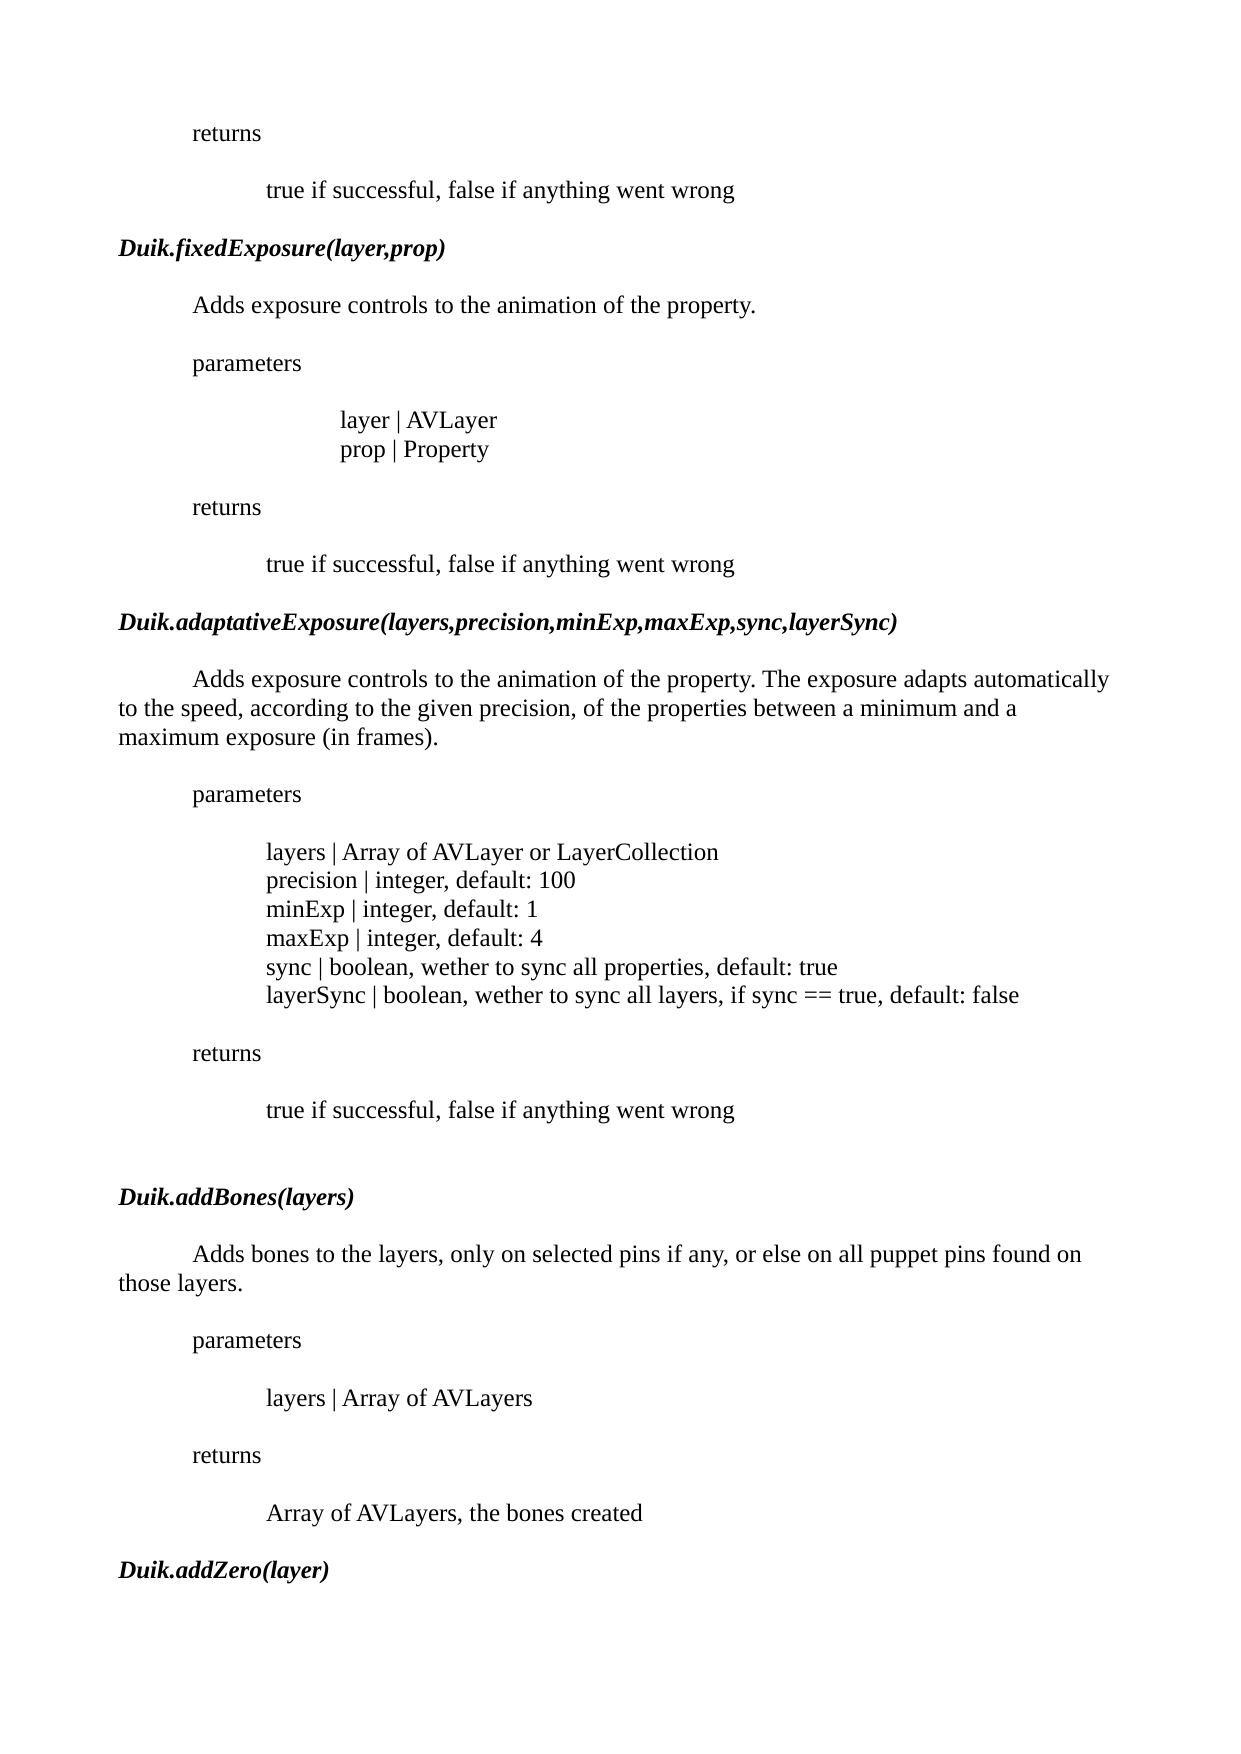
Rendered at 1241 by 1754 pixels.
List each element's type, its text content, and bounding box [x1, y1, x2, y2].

text true if successful, false if anything went wrong [118, 176, 1122, 204]
text Array of AVLayers, the bones created [118, 1498, 1122, 1527]
text returns [118, 492, 1122, 521]
text Adds exposure controls to the animation of the property. [118, 291, 1122, 319]
text returns [118, 1038, 1122, 1067]
text Adds exposure controls to the animation of the property. The exposure adapts automatically to the speed, according to the given precision, of the properties between a minimum and a maximum exposure (in frames). [118, 664, 1122, 751]
text parameters [118, 348, 1122, 377]
text Duik.fixedExposure(layer,prop) [118, 233, 1122, 262]
text true if successful, false if anything went wrong [118, 1096, 1122, 1124]
text parameters [118, 779, 1122, 808]
text Duik.addBones(layers) [118, 1182, 1122, 1211]
text Duik.addZero(layer) [118, 1556, 1122, 1584]
text returns [118, 118, 1122, 147]
text true if successful, false if anything went wrong [118, 549, 1122, 578]
text layers | Array of AVLayers [118, 1383, 1122, 1412]
text sync | boolean, wether to sync all properties, default: true [118, 952, 1122, 981]
text Duik.adaptativeExposure(layers,precision,minExp,maxExp,sync,layerSync) [118, 607, 1122, 636]
text parameters [118, 1326, 1122, 1354]
text layers | Array of AVLayer or LayerCollection precision | integer, default: 100 minExp | integer, default: 1 maxExp | integer, default: 4 [118, 837, 1122, 952]
text layerSync | boolean, wether to sync all layers, if sync == true, default: false [118, 981, 1122, 1009]
text Adds bones to the layers, only on selected pins if any, or else on all puppet pins found on those layers. [118, 1239, 1122, 1297]
text layer | AVLayer prop | Property [118, 406, 1122, 463]
text returns [118, 1441, 1122, 1469]
